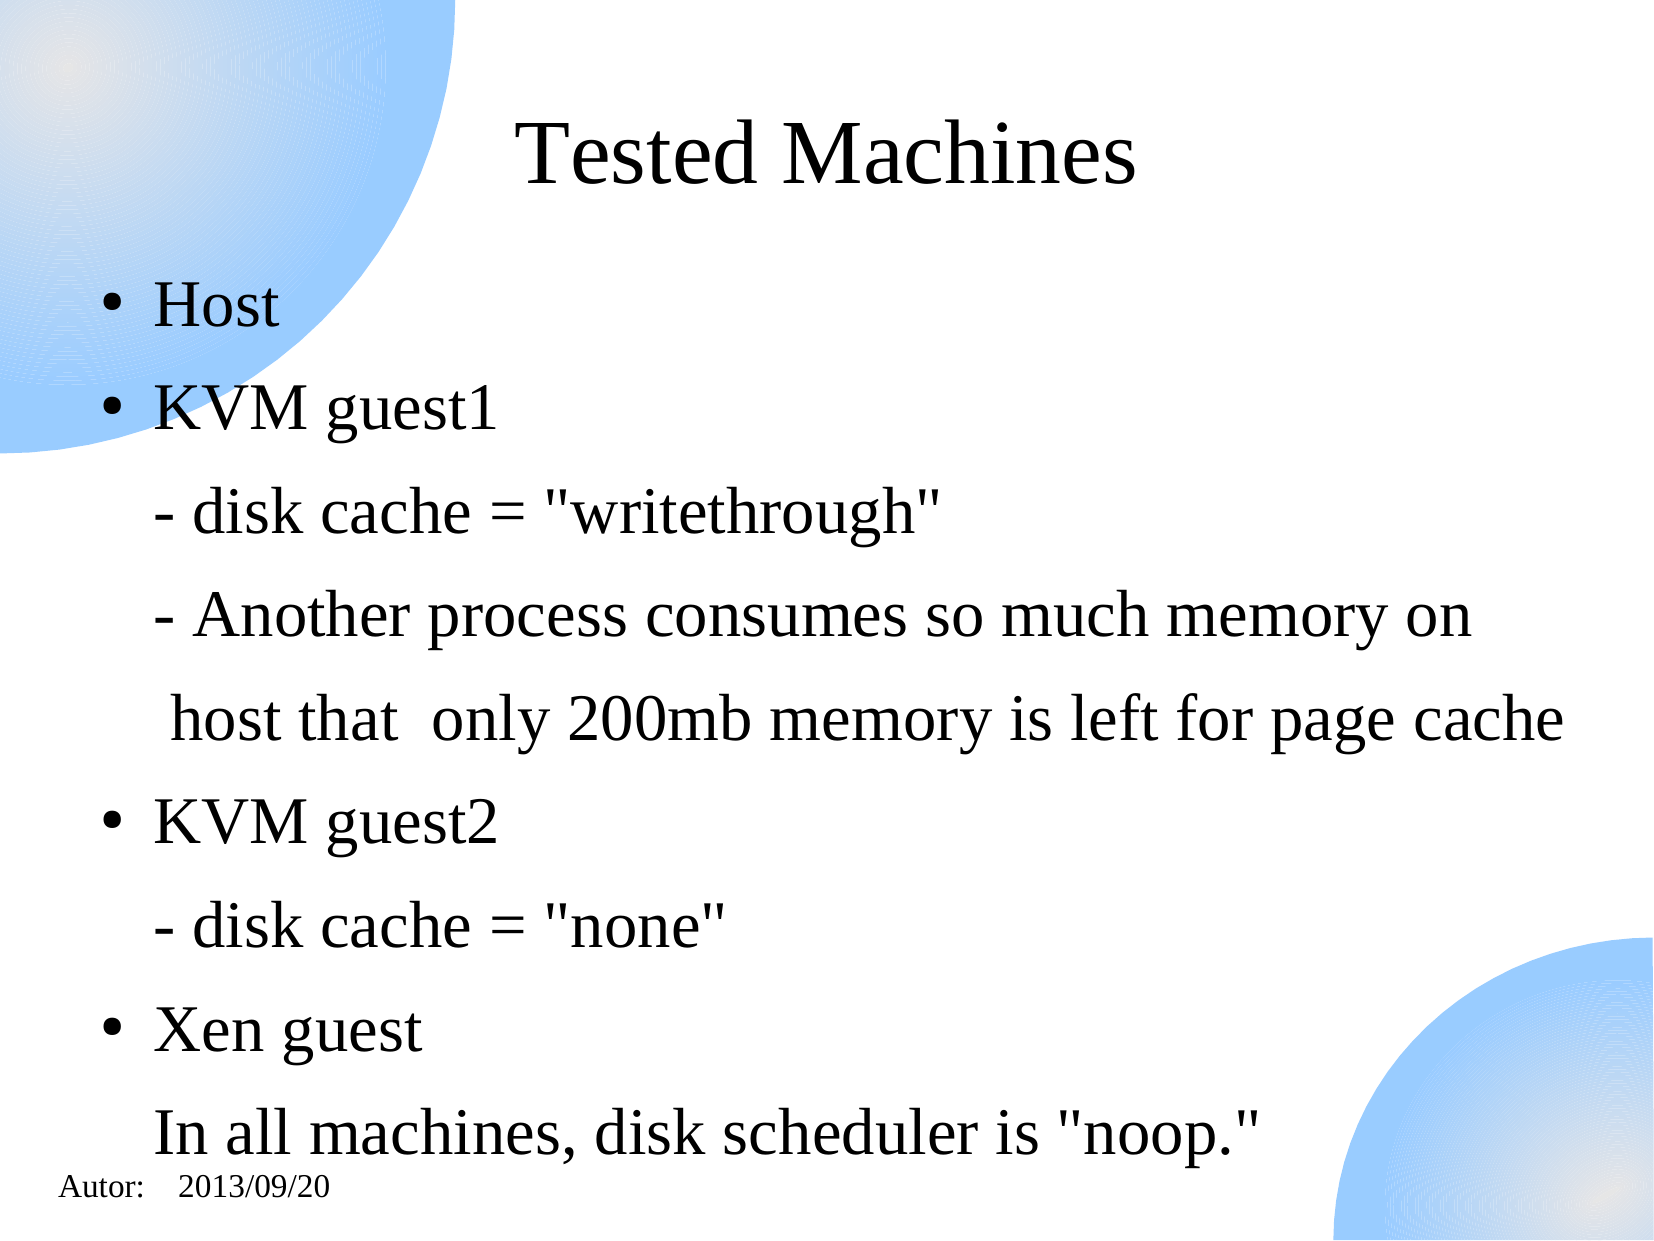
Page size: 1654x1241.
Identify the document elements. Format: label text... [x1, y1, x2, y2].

list Host KVM guest1 - disk cache = "writethrough" - Another process consumes so much memory on host that only 200mb memory is left for page cache KVM guest2 - disk cache = "none" Xen guest In all machines, disk scheduler is "noop." [82, 266, 1571, 1170]
title Tested Machines [82, 49, 1571, 257]
